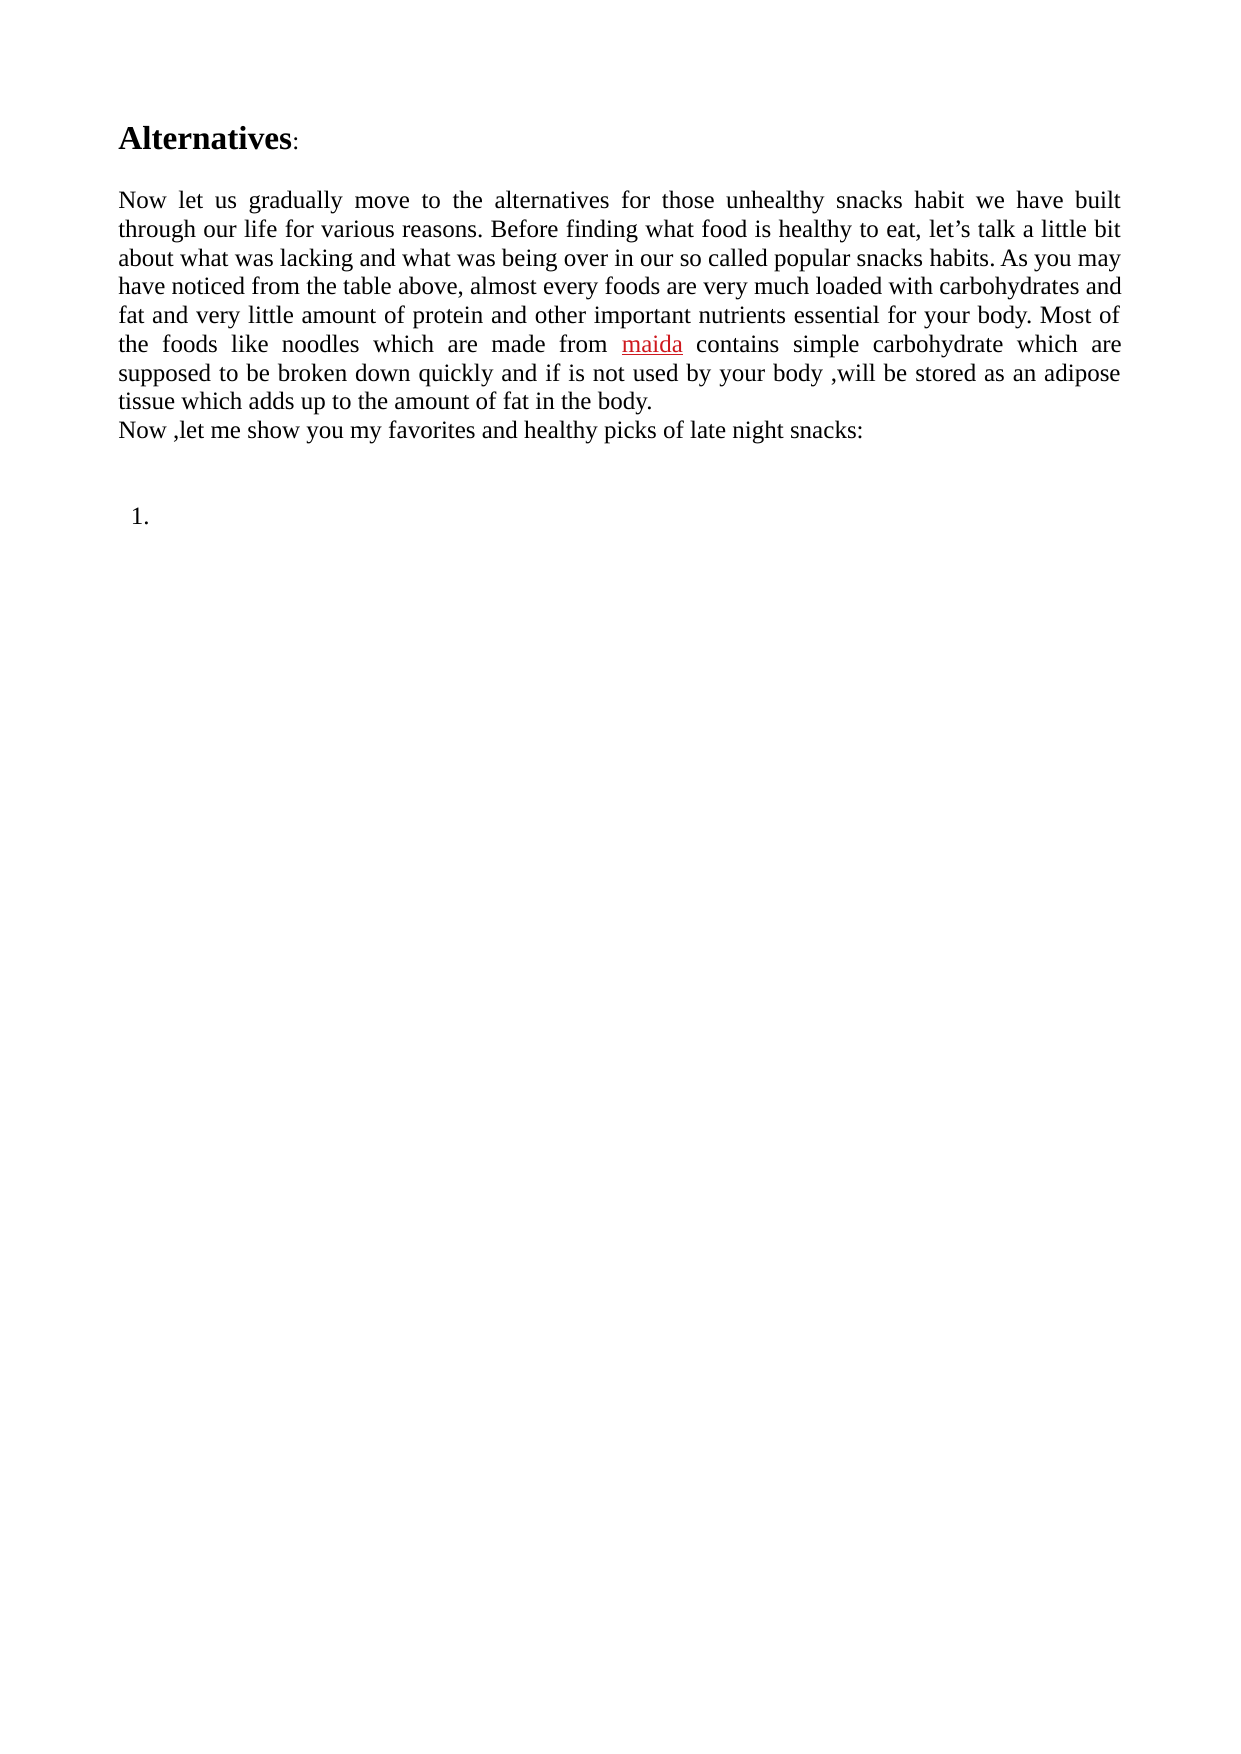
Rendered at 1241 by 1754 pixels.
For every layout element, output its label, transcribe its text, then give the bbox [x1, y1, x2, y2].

text Now ,let me show you my favorites and healthy picks of late night snacks: [118, 415, 1122, 444]
text Alternatives: [118, 118, 1122, 156]
text 1. [118, 501, 1122, 530]
text Now let us gradually move to the alternatives for those unhealthy snacks habit we have built through our life for various reasons. Before finding what food is healthy to eat, let’s talk a little bit about what was lacking and what was being over in our so called popular snacks habits. As you may have noticed from the table above, almost every foods are very much loaded with carbohydrates and fat and very little amount of protein and other important nutrients essential for your body. Most of the foods like noodles which are made from maida contains simple carbohydrate which are supposed to be broken down quickly and if is not used by your body ,will be stored as an adipose tissue which adds up to the amount of fat in the body. [118, 185, 1122, 415]
